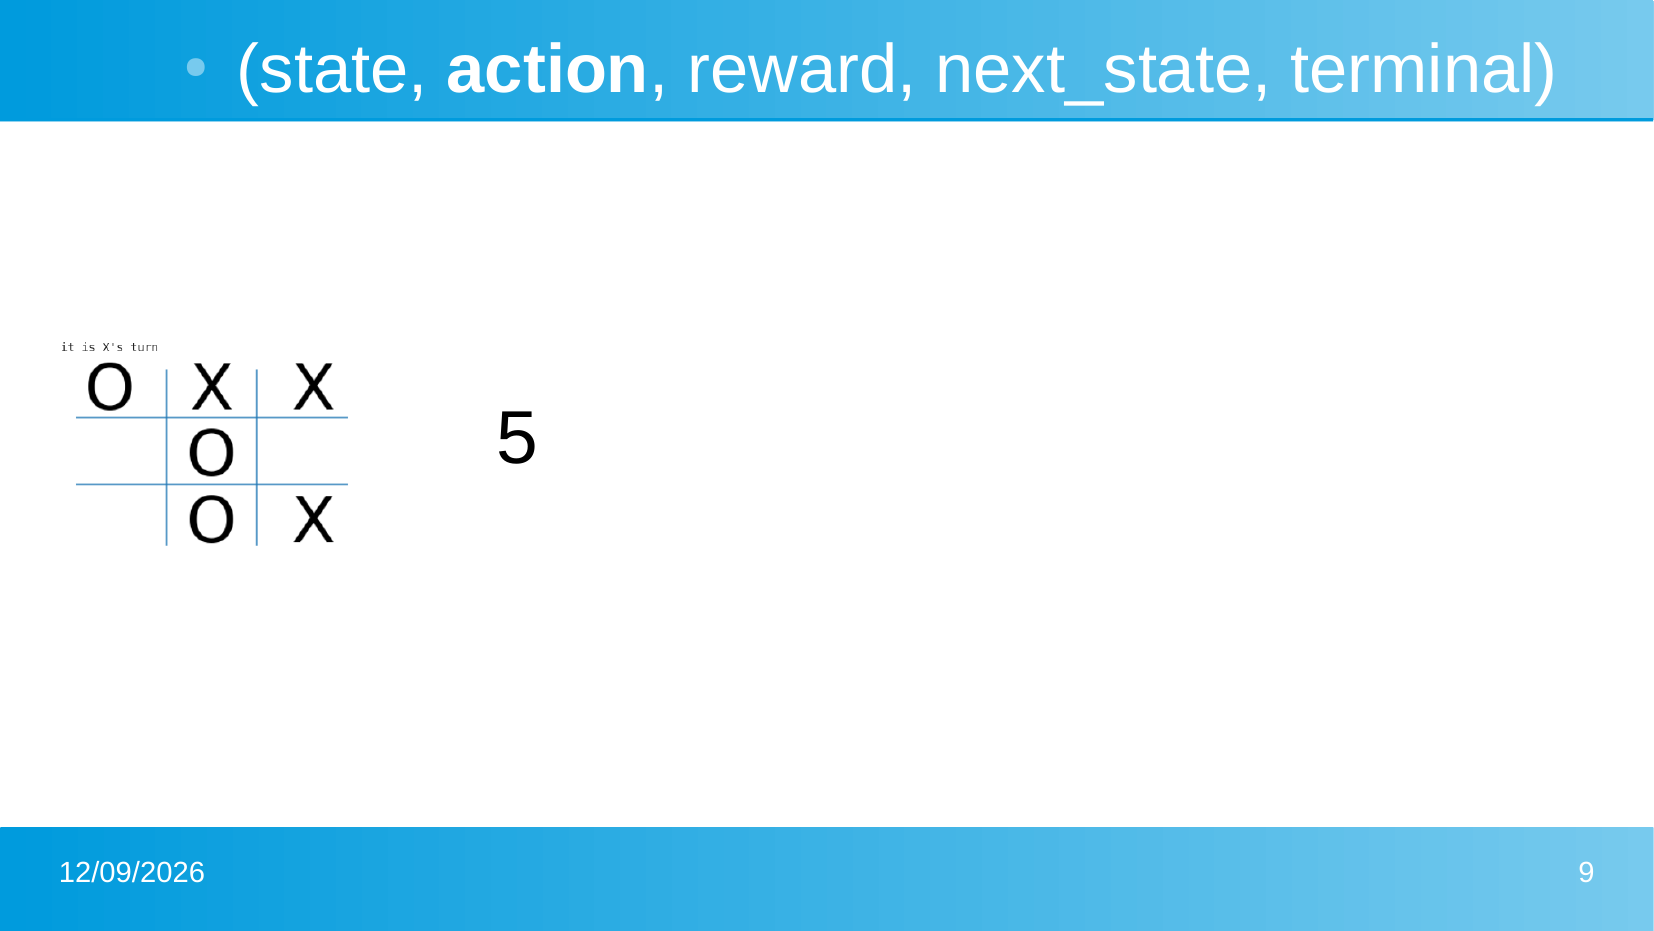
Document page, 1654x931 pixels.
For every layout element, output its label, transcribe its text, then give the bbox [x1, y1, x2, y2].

text_box 5 [481, 388, 554, 488]
title (state, action, reward, next_state, terminal) [59, 29, 1595, 108]
picture [54, 337, 376, 563]
